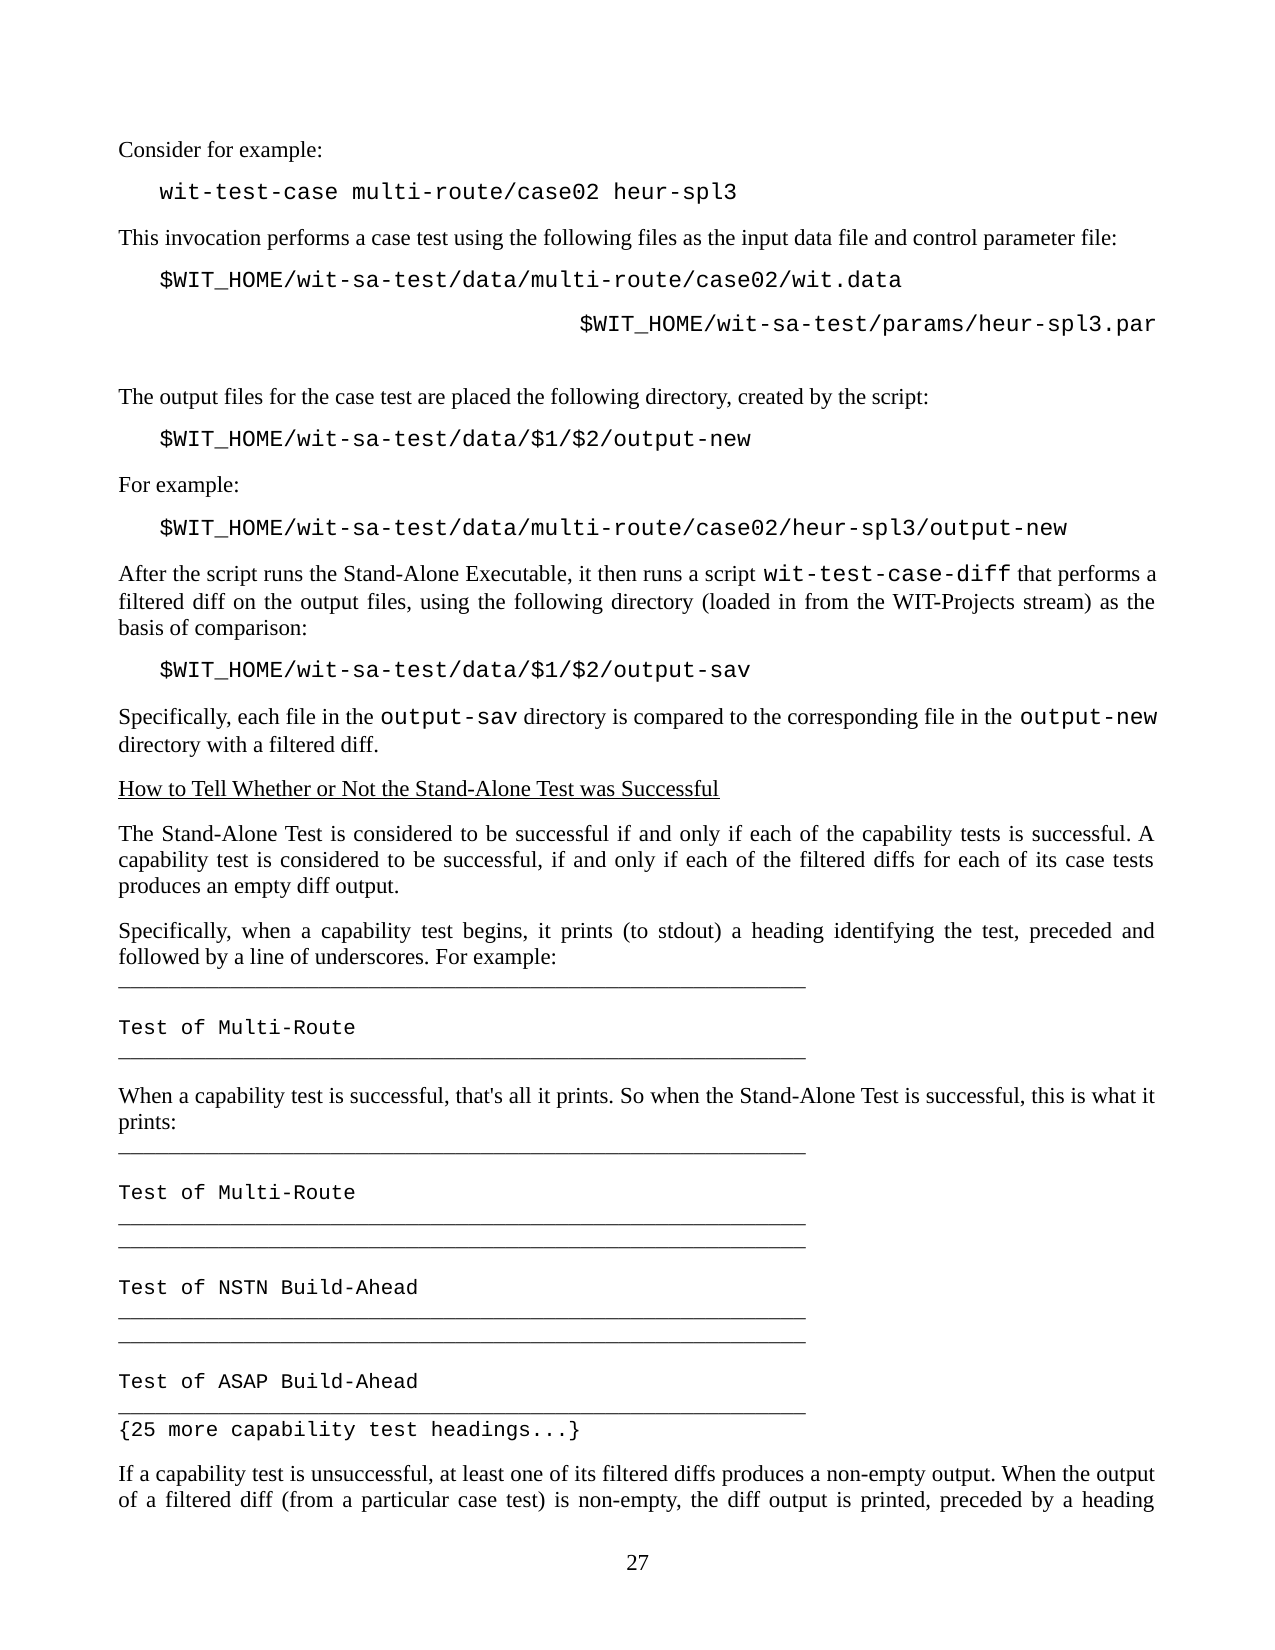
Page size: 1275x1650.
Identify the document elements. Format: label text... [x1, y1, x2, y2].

text _______________________________________________________ [118, 1206, 1157, 1229]
text _______________________________________________________ [118, 969, 1157, 993]
text Test of ASAP Build-Ahead [118, 1371, 1157, 1395]
text $WIT_HOME/wit-sa-test/data/$1/$2/output-new [118, 427, 1157, 453]
text How to Tell Whether or Not the Stand-Alone Test was Successful [118, 775, 1157, 802]
text Test of NSTN Build-Ahead [118, 1277, 1157, 1300]
text This invocation performs a case test using the following files as the input data file and control parameter file: [118, 224, 1157, 251]
text For example: [118, 471, 1157, 498]
text _______________________________________________________ [118, 1395, 1157, 1418]
text If a capability test is unsuccessful, at least one of its filtered diffs produces a non-empty output. When the output of a filtered diff (from a particular case test) is non-empty, the diff output is printed, preceded by a heading [118, 1460, 1157, 1513]
text Test of Multi-Route [118, 1017, 1157, 1040]
text {25 more capability test headings...} [118, 1418, 1157, 1442]
text $WIT_HOME/wit-sa-test/data/$1/$2/output-sav [118, 659, 1157, 685]
text Specifically, when a capability test begins, it prints (to stdout) a heading identifying the test, preceded and followed by a line of underscores. For example: [118, 917, 1157, 969]
text _______________________________________________________ [118, 1135, 1157, 1158]
text When a capability test is successful, that's all it prints. So when the Stand-Alone Test is successful, this is what it prints: [118, 1082, 1157, 1135]
text Specifically, each file in the output-sav directory is compared to the corresponding file in the output‑new directory with a filtered diff. [118, 703, 1157, 757]
text $WIT_HOME/wit-sa-test/data/multi-route/case02/heur-spl3/output-new [118, 516, 1157, 542]
text _______________________________________________________ [118, 1229, 1157, 1253]
text wit-test-case multi-route/case02 heur-spl3 [118, 181, 1157, 206]
text _______________________________________________________ [118, 1300, 1157, 1324]
text Test of Multi-Route [118, 1182, 1157, 1206]
text The output files for the case test are placed the following directory, created by the script: [118, 383, 1157, 409]
text $WIT_HOME/wit-sa-test/data/multi-route/case02/wit.data [118, 269, 1157, 295]
text Consider for example: [118, 136, 1157, 162]
text _______________________________________________________ [118, 1040, 1157, 1064]
text The Stand-Alone Test is considered to be successful if and only if each of the capability tests is successful. A capability test is considered to be successful, if and only if each of the filtered diffs for each of its case tests produces an empty diff output. [118, 820, 1157, 899]
text After the script runs the Stand-Alone Executable, it then runs a script wit-test-case-diff that performs a filtered diff on the output files, using the following directory (loaded in from the WIT-Projects stream) as the basis of comparison: [118, 560, 1157, 641]
text $WIT_HOME/wit-sa-test/params/heur-spl3.par [118, 313, 1157, 365]
text _______________________________________________________ [118, 1324, 1157, 1348]
